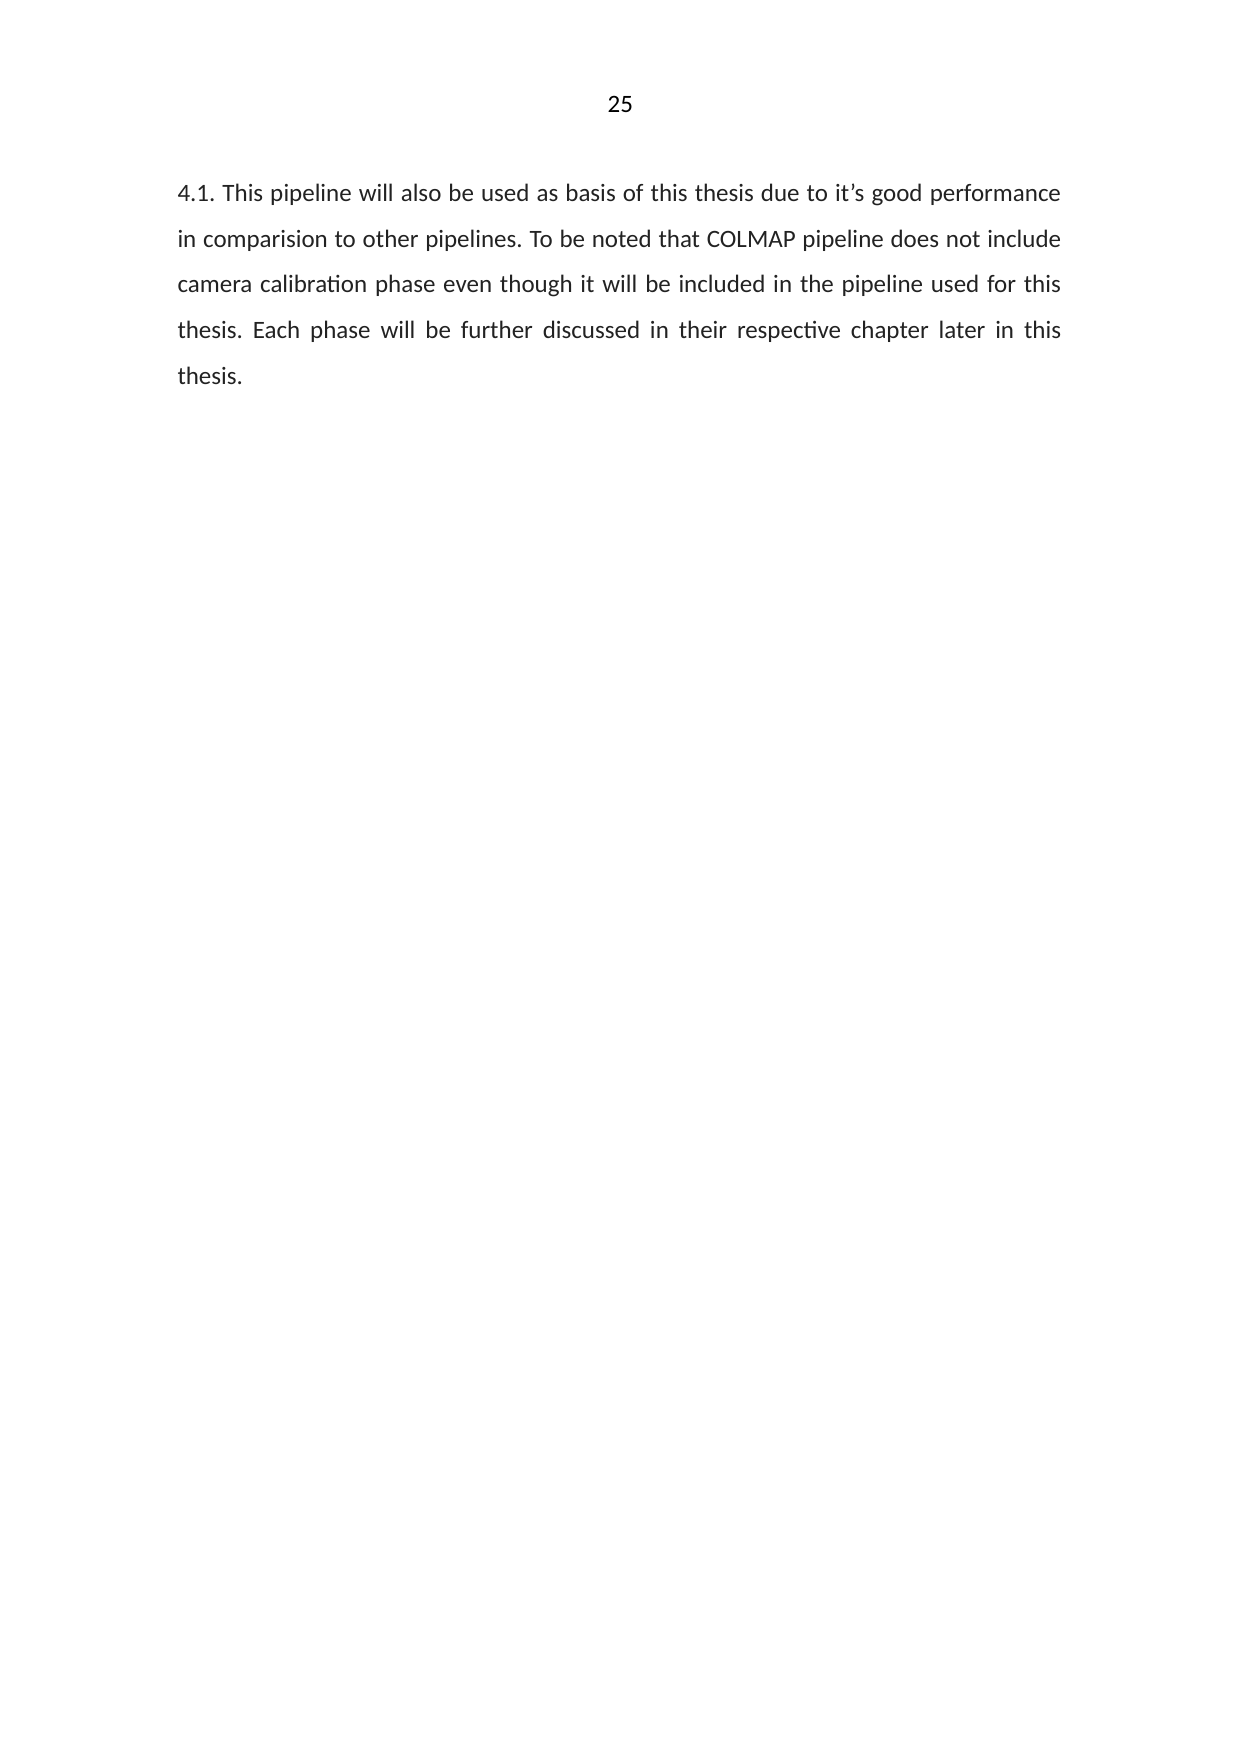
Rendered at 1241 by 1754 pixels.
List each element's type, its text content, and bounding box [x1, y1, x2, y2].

text 4.1. This pipeline will also be used as basis of this thesis due to it’s good performance in comparision to other pipelines. To be noted that COLMAP pipeline does not include camera calibration phase even though it will be included in the pipeline used for this thesis. Each phase will be further discussed in their respective chapter later in this thesis. [177, 177, 1063, 391]
